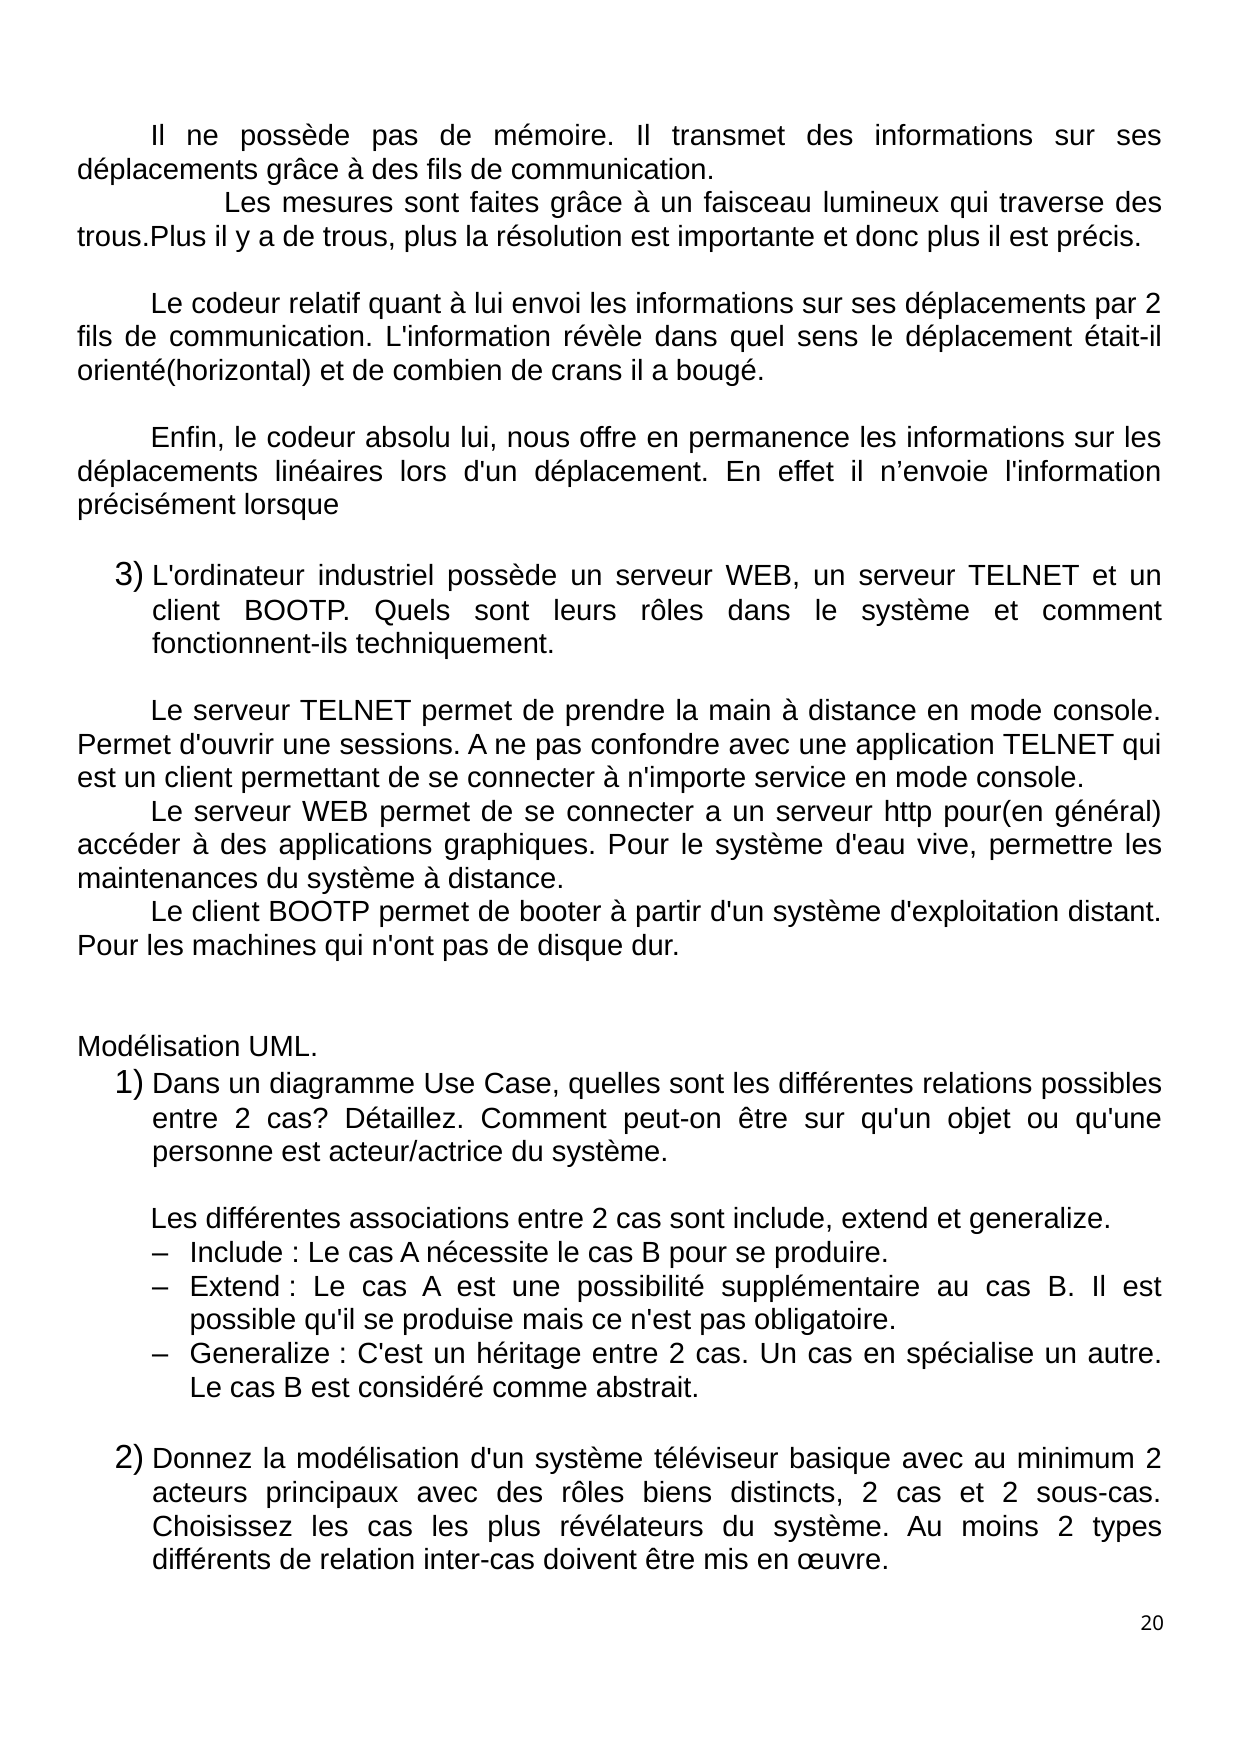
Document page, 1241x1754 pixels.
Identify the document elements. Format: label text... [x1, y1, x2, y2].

text Les différentes associations entre 2 cas sont include, extend et generalize. [77, 1201, 1163, 1235]
text Modélisation UML. [77, 1029, 1163, 1062]
list Extend : Le cas A est une possibilité supplémentaire au cas B. Il est possible qu'il se produise mais ce n'est pas obligatoire. [152, 1268, 1163, 1336]
text Le client BOOTP permet de booter à partir d'un système d'exploitation distant. Pour les machines qui n'ont pas de disque dur. [77, 894, 1163, 962]
list Donnez la modélisation d'un système téléviseur basique avec au minimum 2 acteurs principaux avec des rôles biens distincts, 2 cas et 2 sous-cas. Choisissez les cas les plus révélateurs du système. Au moins 2 types différents de relation inter-cas doivent être mis en œuvre. [114, 1437, 1163, 1576]
list L'ordinateur industriel possède un serveur WEB, un serveur TELNET et un client BOOTP. Quels sont leurs rôles dans le système et comment fonctionnent-ils techniquement. [114, 554, 1163, 660]
text Le codeur relatif quant à lui envoi les informations sur ses déplacements par 2 fils de communication. L'information révèle dans quel sens le déplacement était-il orienté(horizontal) et de combien de crans il a bougé. [77, 286, 1163, 386]
text Enfin, le codeur absolu lui, nous offre en permanence les informations sur les déplacements linéaires lors d'un déplacement. En effet il n’envoie l'information précisément lorsque [77, 420, 1163, 521]
list Dans un diagramme Use Case, quelles sont les différentes relations possibles entre 2 cas? Détaillez. Comment peut-on être sur qu'un objet ou qu'une personne est acteur/actrice du système. [114, 1062, 1163, 1168]
list Generalize : C'est un héritage entre 2 cas. Un cas en spécialise un autre. Le cas B est considéré comme abstrait. [152, 1336, 1163, 1403]
text Les mesures sont faites grâce à un faisceau lumineux qui traverse des trous.Plus il y a de trous, plus la résolution est importante et donc plus il est précis. [77, 185, 1163, 252]
text Il ne possède pas de mémoire. Il transmet des informations sur ses déplacements grâce à des fils de communication. [77, 118, 1163, 185]
list Include : Le cas A nécessite le cas B pour se produire. [152, 1235, 1163, 1268]
text Le serveur WEB permet de se connecter a un serveur http pour(en général) accéder à des applications graphiques. Pour le système d'eau vive, permettre les maintenances du système à distance. [77, 794, 1163, 894]
text Le serveur TELNET permet de prendre la main à distance en mode console. Permet d'ouvrir une sessions. A ne pas confondre avec une application TELNET qui est un client permettant de se connecter à n'importe service en mode console. [77, 693, 1163, 794]
